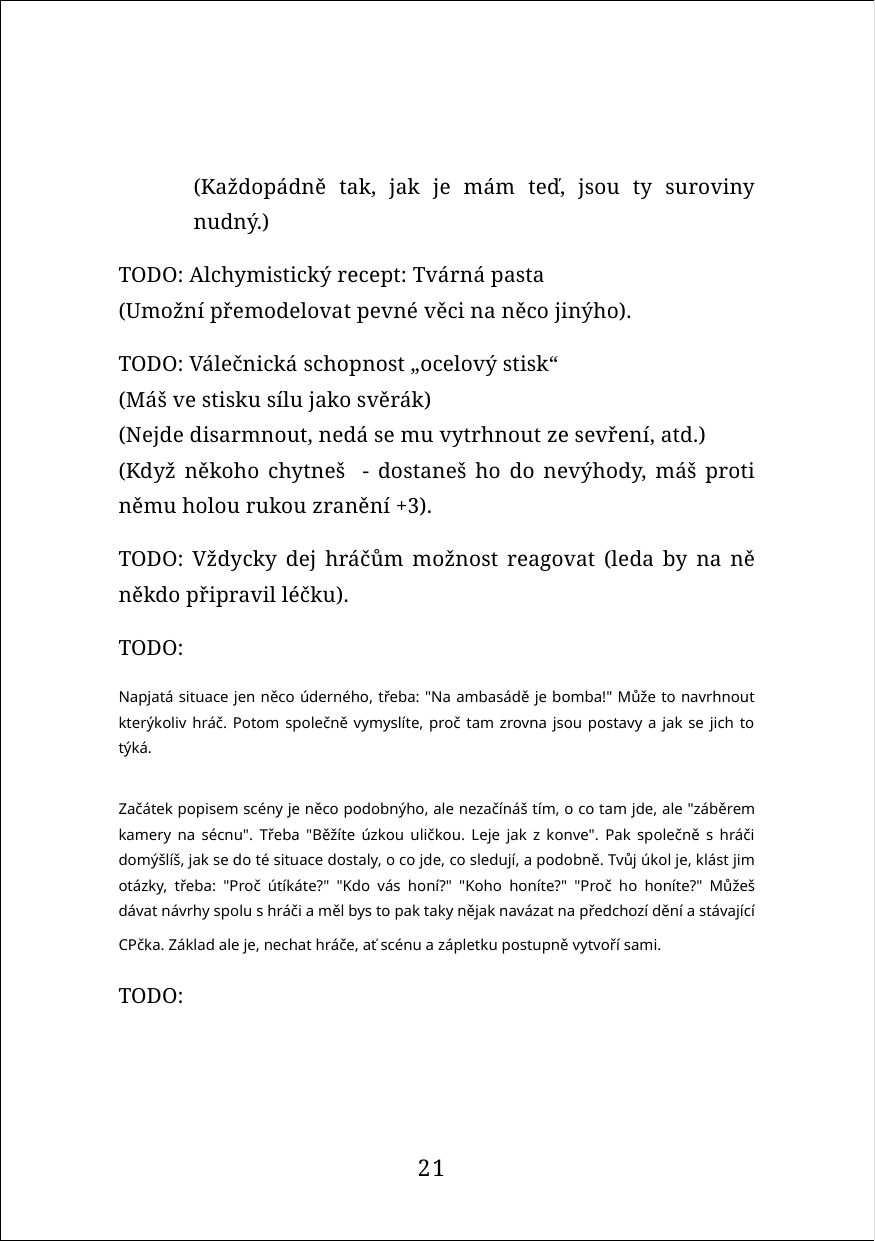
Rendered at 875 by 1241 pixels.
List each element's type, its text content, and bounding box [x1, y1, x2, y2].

text Napjatá situace jen něco úderného, třeba: "Na ambasádě je bomba!" Může to navrhnout kterýkoliv hráč. Potom společně vymyslíte, proč tam zrovna jsou postavy a jak se jich to týká. Začátek popisem scény je něco podobnýho, ale nezačínáš tím, o co tam jde, ale "záběrem kamery na sécnu". Třeba "Běžíte úzkou uličkou. Leje jak z konve". Pak společně s hráči domýšlíš, jak se do té situace dostaly, o co jde, co sledují, a podobně. Tvůj úkol je, klást jim otázky, třeba: "Proč útíkáte?" "Kdo vás honí?" "Koho honíte?" "Proč ho honíte?" Můžeš dávat návrhy spolu s hráči a měl bys to pak taky nějak navázat na předchozí dění a stávající CPčka. Základ ale je, nechat hráče, ať scénu a zápletku postupně vytvoří sami. [118, 687, 756, 957]
text TODO: Alchymistický recept: Tvárná pasta (Umožní přemodelovat pevné věci na něco jinýho). [118, 261, 756, 324]
text TODO: Válečnická schopnost „ocelový stisk“ (Máš ve stisku sílu jako svěrák) (Nejde disarmnout, nedá se mu vytrhnout ze sevření, atd.) (Když někoho chytneš - dostaneš ho do nevýhody, máš proti němu holou rukou zranění +3). [118, 349, 756, 520]
text TODO: [118, 981, 756, 1010]
list (Každopádně tak, jak je mám teď, jsou ty suroviny nudný.) [156, 172, 756, 236]
text TODO: Vždycky dej hráčům možnost reagovat (leda by na ně někdo připravil léčku). [118, 544, 756, 608]
text TODO: [118, 633, 756, 662]
